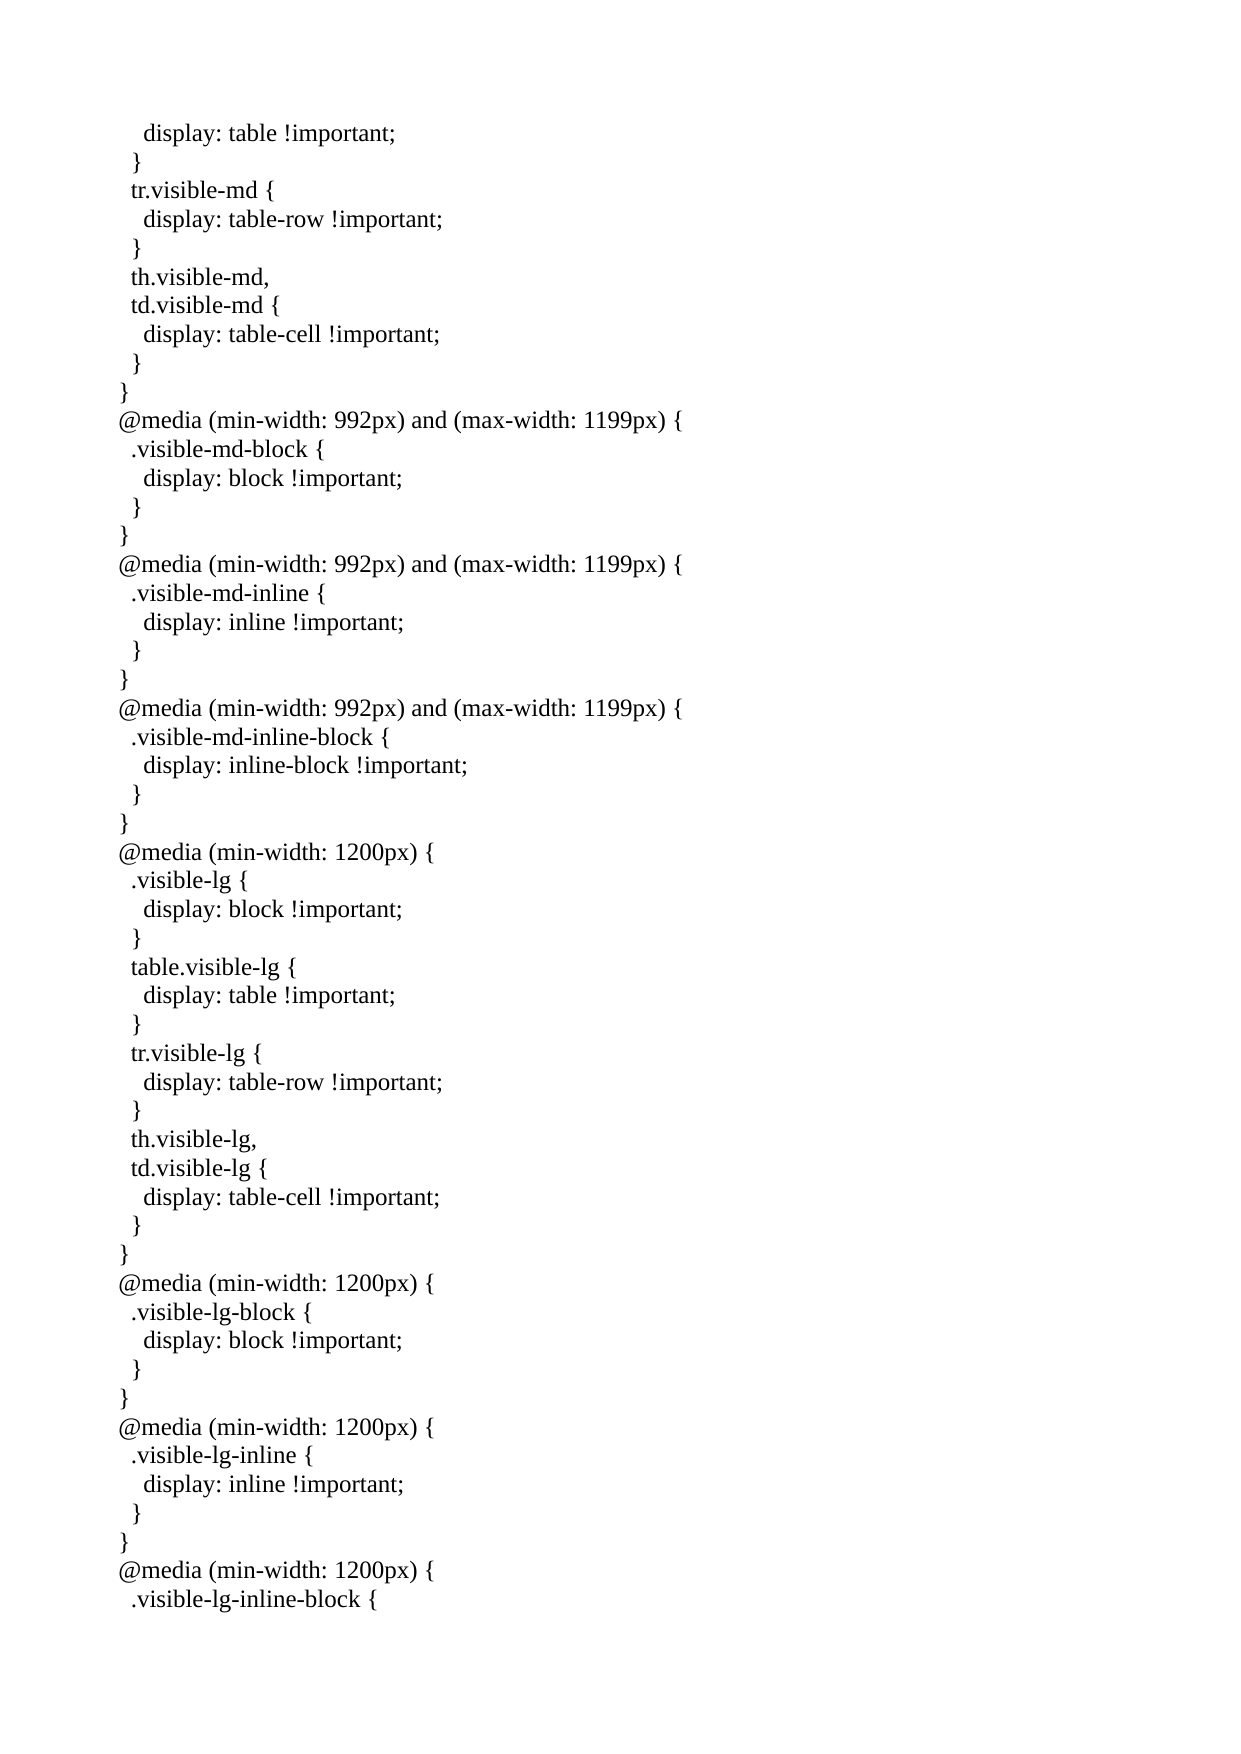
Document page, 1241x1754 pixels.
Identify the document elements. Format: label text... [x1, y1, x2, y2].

text .visible-md-inline { [118, 578, 1122, 607]
text display: table-cell !important; [118, 1182, 1122, 1211]
text th.visible-md, [118, 262, 1122, 291]
text display: inline !important; [118, 1469, 1122, 1498]
text @media (min-width: 992px) and (max-width: 1199px) { [118, 549, 1122, 578]
text table.visible-lg { [118, 952, 1122, 981]
text } [118, 779, 1122, 808]
text @media (min-width: 1200px) { [118, 1556, 1122, 1584]
text } [118, 492, 1122, 521]
text } [118, 1239, 1122, 1268]
text .visible-lg { [118, 866, 1122, 894]
text } [118, 377, 1122, 406]
text .visible-lg-inline-block { [118, 1584, 1122, 1613]
text } [118, 636, 1122, 664]
text @media (min-width: 992px) and (max-width: 1199px) { [118, 406, 1122, 434]
text } [118, 1211, 1122, 1239]
text } [118, 1354, 1122, 1383]
text display: table !important; [118, 118, 1122, 147]
text } [118, 1096, 1122, 1124]
text .visible-md-inline-block { [118, 722, 1122, 751]
text .visible-lg-block { [118, 1297, 1122, 1326]
text } [118, 1527, 1122, 1556]
text } [118, 664, 1122, 693]
text display: table !important; [118, 981, 1122, 1009]
text .visible-md-block { [118, 434, 1122, 463]
text @media (min-width: 992px) and (max-width: 1199px) { [118, 693, 1122, 722]
text display: inline !important; [118, 607, 1122, 636]
text tr.visible-lg { [118, 1038, 1122, 1067]
text td.visible-lg { [118, 1153, 1122, 1182]
text display: block !important; [118, 463, 1122, 492]
text } [118, 1009, 1122, 1038]
text } [118, 233, 1122, 262]
text th.visible-lg, [118, 1124, 1122, 1153]
text display: block !important; [118, 1326, 1122, 1354]
text } [118, 1383, 1122, 1412]
text } [118, 808, 1122, 837]
text } [118, 348, 1122, 377]
text } [118, 147, 1122, 176]
text display: table-row !important; [118, 204, 1122, 233]
text } [118, 923, 1122, 952]
text td.visible-md { [118, 291, 1122, 319]
text display: table-row !important; [118, 1067, 1122, 1096]
text tr.visible-md { [118, 176, 1122, 204]
text .visible-lg-inline { [118, 1441, 1122, 1469]
text display: block !important; [118, 894, 1122, 923]
text display: inline-block !important; [118, 751, 1122, 779]
text @media (min-width: 1200px) { [118, 1268, 1122, 1297]
text display: table-cell !important; [118, 319, 1122, 348]
text @media (min-width: 1200px) { [118, 837, 1122, 866]
text } [118, 521, 1122, 549]
text @media (min-width: 1200px) { [118, 1412, 1122, 1441]
text } [118, 1498, 1122, 1527]
